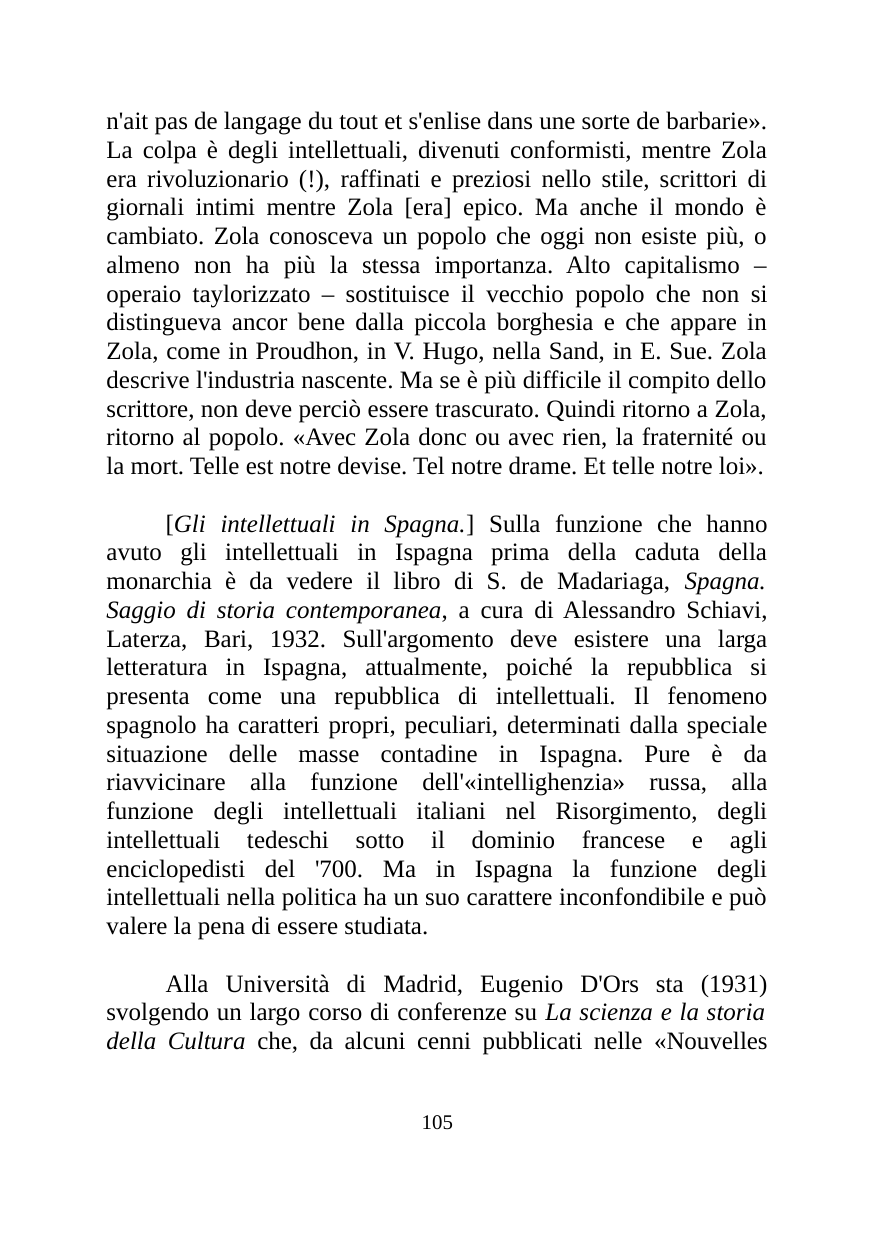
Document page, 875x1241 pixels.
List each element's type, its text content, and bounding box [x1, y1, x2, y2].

text Alla Università di Madrid, Eugenio D'Ors sta (1931) svolgendo un largo corso di conferenze su La scienza e la storia della Cultura che, da alcuni cenni pubblicati nelle «Nouvelles [106, 969, 768, 1055]
text n'ait pas de langage du tout et s'enlise dans une sorte de barbarie». La colpa è degli intellettuali, divenuti conformisti, mentre Zola era rivoluzionario (!), raffinati e preziosi nello stile, scrittori di giornali intimi mentre Zola [era] epico. Ma anche il mondo è cambiato. Zola conosceva un popolo che oggi non esiste più, o almeno non ha più la stessa importanza. Alto capitalismo – operaio taylorizzato – sostituisce il vecchio popolo che non si distingueva ancor bene dalla piccola borghesia e che appare in Zola, come in Proudhon, in V. Hugo, nella Sand, in E. Sue. Zola descrive l'industria nascente. Ma se è più difficile il compito dello scrittore, non deve perciò essere trascurato. Quindi ritorno a Zola, ritorno al popolo. «Avec Zola donc ou avec rien, la fraternité ou la mort. Telle est notre devise. Tel notre drame. Et telle notre loi». [106, 106, 768, 480]
text [Gli intellettuali in Spagna.] Sulla funzione che hanno avuto gli intellettuali in Ispagna prima della caduta della monarchia è da vedere il libro di S. de Madariaga, Spagna. Saggio di storia contemporanea, a cura di Alessandro Schiavi, Laterza, Bari, 1932. Sull'argomento deve esistere una larga letteratura in Ispagna, attualmente, poiché la repubblica si presenta come una repubblica di intellettuali. Il fenomeno spagnolo ha caratteri propri, peculiari, determinati dalla speciale situazione delle masse contadine in Ispagna. Pure è da riavvicinare alla funzione dell'«intellighenzia» russa, alla funzione degli intellettuali italiani nel Risorgimento, degli intellettuali tedeschi sotto il dominio francese e agli enciclopedisti del '700. Ma in Ispagna la funzione degli intellettuali nella politica ha un suo carattere inconfondibile e può valere la pena di essere studiata. [106, 509, 768, 940]
